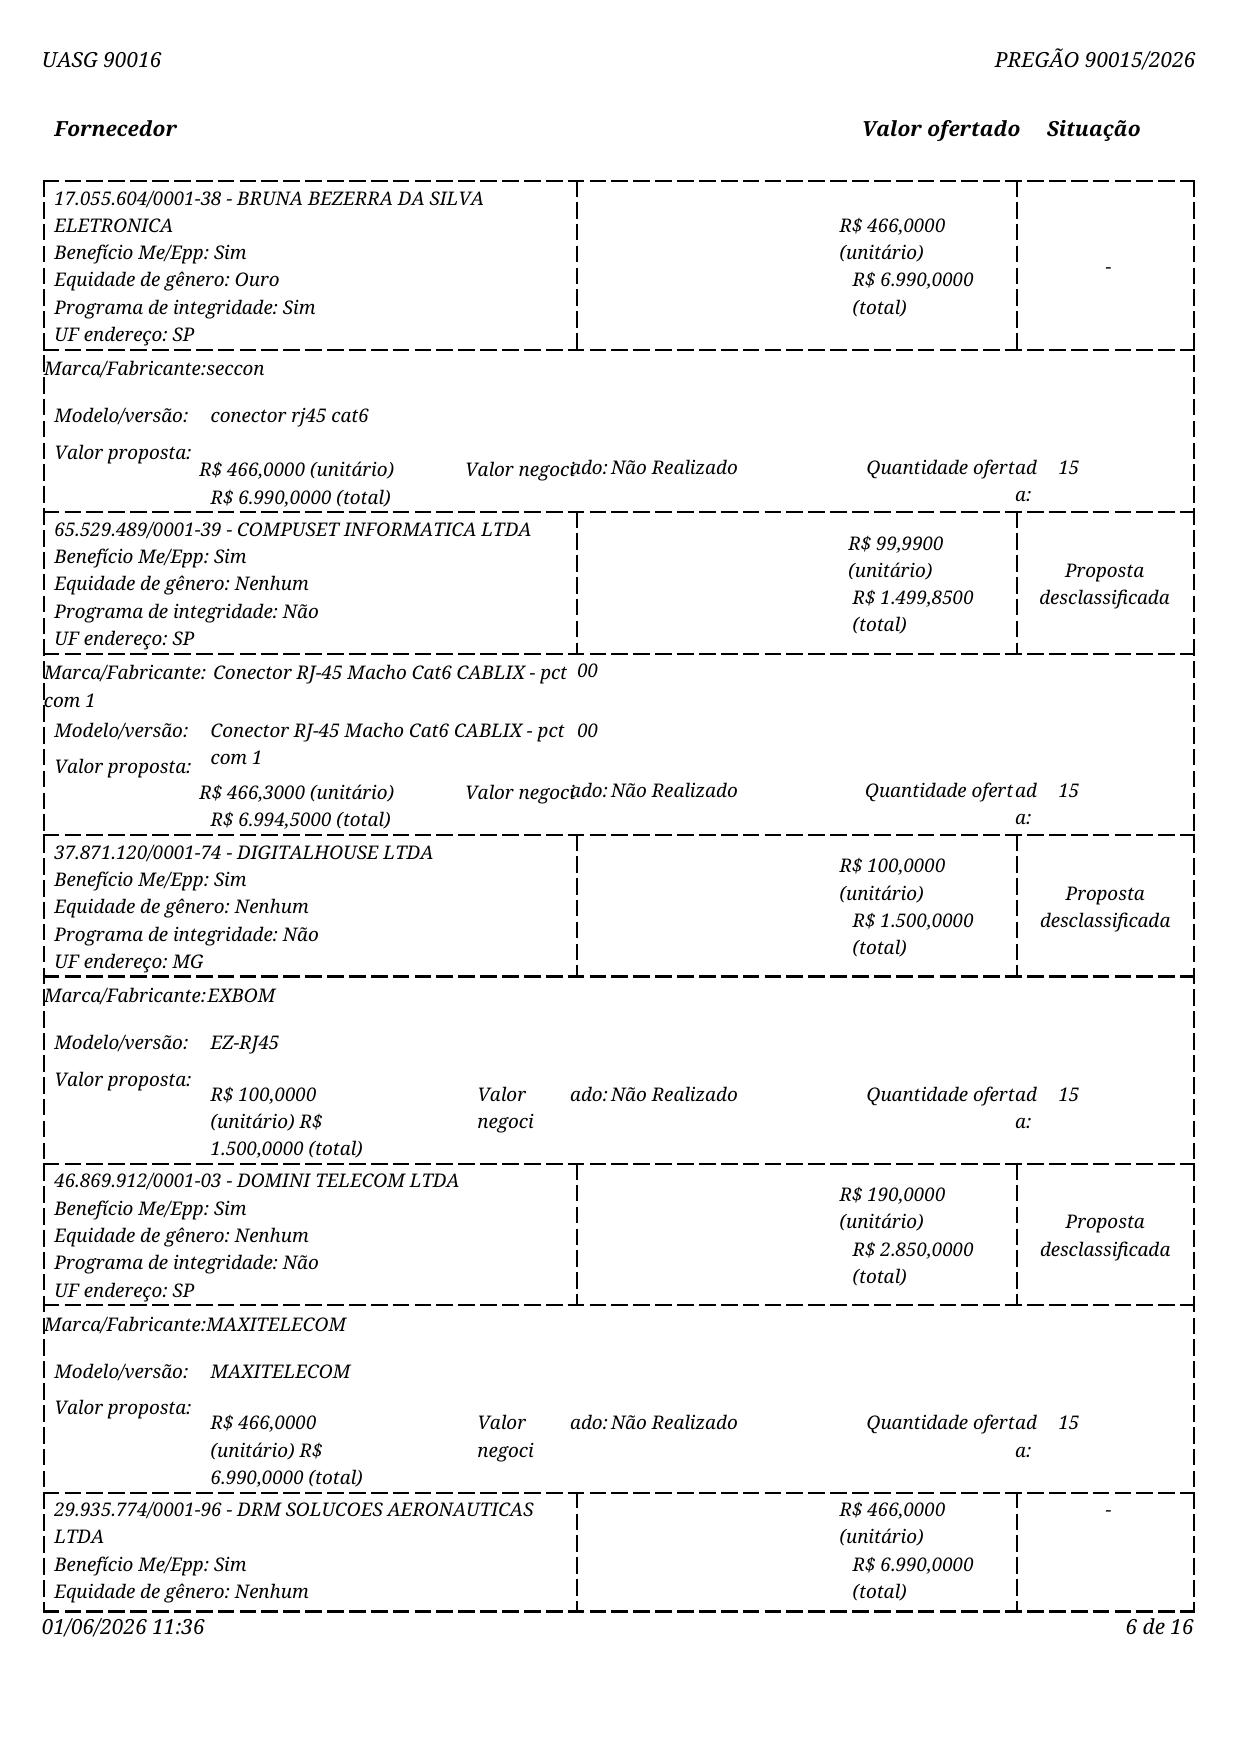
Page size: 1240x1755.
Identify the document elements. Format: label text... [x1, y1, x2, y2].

table_cell R$ 190,0000 (unitário) R$ 2.850,0000 (total) [839, 1163, 1017, 1304]
table_cell Modelo/versão: Valor proposta: [44, 400, 199, 511]
table_cell [1017, 1492, 1101, 1610]
table_cell Marca/Fabricante: EXBOM [44, 975, 477, 1027]
table_cell [1017, 400, 1101, 449]
table_cell [577, 511, 839, 653]
table_cell Proposta desclassificada [1017, 1163, 1194, 1304]
table_header R$ 466,0000 (unitário) R$ 6.990,0000 (total) [839, 180, 1017, 348]
table_cell [1017, 653, 1194, 714]
table_cell R$ 100,0000 (unitário) R$ 1.500,0000 (total) [839, 834, 1017, 975]
table_cell R$ 466,0000 (unitário) Valor negoci R$ 6.990,0000 (total) [199, 449, 577, 511]
table_cell [1017, 1304, 1194, 1356]
table_cell Quantidade ofert [839, 1405, 1017, 1492]
table_cell Quantidade ofert [839, 449, 1017, 511]
table_cell ado: Não Realizado [577, 449, 839, 511]
table_cell R$ 466,3000 (unitário) Valor negoci R$ 6.994,5000 (total) [199, 772, 577, 834]
table_cell [477, 1163, 577, 1304]
table_cell [577, 400, 839, 449]
table_cell [577, 834, 839, 975]
table_cell ada: [1017, 449, 1048, 511]
table_cell 00 [577, 653, 839, 714]
table_cell R$ 466,0000 (unitário) R$ 6.990,0000 (total) [199, 1405, 477, 1492]
table_cell conector rj45 cat6 [199, 400, 577, 449]
table_cell EZ-RJ45 [199, 1027, 477, 1076]
table_cell Modelo/versão: Valor proposta: [44, 1027, 199, 1163]
table_cell [839, 715, 1017, 772]
table_cell [477, 1356, 577, 1405]
table_cell [577, 349, 839, 400]
table_cell Modelo/versão: Valor proposta: [44, 715, 199, 834]
table_cell 29.935.774/0001-96 - DRM SOLUCOES AERONAUTICAS LTDA Benefício Me/Epp: Sim Equidade de gênero: Nenhum [44, 1492, 577, 1610]
table_cell [477, 1027, 577, 1076]
table_cell [477, 1304, 577, 1356]
table_cell MAXITELECOM [199, 1356, 477, 1405]
table_cell [577, 1163, 839, 1304]
table_cell [839, 975, 1017, 1027]
table_cell [1017, 1027, 1194, 1076]
table_cell [1017, 975, 1194, 1027]
table_cell 46.869.912/0001-03 - DOMINI TELECOM LTDA Benefício Me/Epp: Sim Equidade de gênero: Nenhum Programa de integridade: Não UF endereço: SP [44, 1163, 477, 1304]
table_cell [839, 1027, 1017, 1076]
table_cell [477, 975, 577, 1027]
table_cell [1101, 400, 1194, 449]
table_cell [1017, 715, 1194, 772]
table_cell 15 [1048, 1405, 1194, 1492]
table_cell [839, 400, 1017, 449]
table_cell [1017, 349, 1101, 400]
table_cell 15 [1048, 1076, 1194, 1163]
table_cell Quantidade ofert [839, 772, 1017, 834]
table_cell R$ 466,0000 (unitário) R$ 6.990,0000 (total) [839, 1492, 1017, 1610]
table_cell ado: Não Realizado [577, 1405, 839, 1492]
table_cell Quantidade ofert [839, 1076, 1017, 1163]
table_cell Valor negoci [477, 1405, 577, 1492]
table_cell [577, 975, 839, 1027]
table_cell ado: Não Realizado [577, 1076, 839, 1163]
table_cell [477, 834, 577, 975]
table_cell ado: Não Realizado [577, 772, 839, 834]
table_cell [839, 349, 1017, 400]
table_header [1017, 180, 1101, 348]
table_cell Modelo/versão: Valor proposta: [44, 1356, 199, 1492]
table_header - [1101, 180, 1194, 348]
table_cell Valor negoci [477, 1076, 577, 1163]
table_cell 37.871.120/0001-74 - DIGITALHOUSE LTDA Benefício Me/Epp: Sim Equidade de gênero: Nenhum Programa de integridade: Não UF endereço: MG [44, 834, 477, 975]
table_cell [577, 1027, 839, 1076]
table_cell [839, 1304, 1017, 1356]
table_cell ada: [1017, 1076, 1048, 1163]
table_cell [839, 653, 1017, 714]
table_cell - [1101, 1492, 1194, 1610]
table_cell ada: [1017, 772, 1048, 834]
table_cell Proposta desclassificada [1017, 511, 1194, 653]
table_cell Marca/Fabricante: seccon [44, 349, 577, 400]
table_cell [577, 1356, 839, 1405]
table_cell 15 [1048, 772, 1194, 834]
table_cell ada: [1017, 1405, 1048, 1492]
table_header 17.055.604/0001-38 - BRUNA BEZERRA DA SILVA ELETRONICA Benefício Me/Epp: Sim Equidade de gênero: Ouro Programa de integridade: Sim UF endereço: SP [44, 180, 577, 348]
table_cell [1017, 1356, 1194, 1405]
table_cell [577, 1304, 839, 1356]
table_cell [1101, 349, 1194, 400]
table_cell R$ 100,0000 (unitário) R$ 1.500,0000 (total) [199, 1076, 477, 1163]
table_cell [577, 1492, 839, 1610]
table_cell 15 [1048, 449, 1101, 511]
table_cell R$ 99,9900 (unitário) R$ 1.499,8500 (total) [839, 511, 1017, 653]
table_cell Conector RJ-45 Macho Cat6 CABLIX - pct com 1 [199, 715, 577, 772]
table_cell 65.529.489/0001-39 - COMPUSET INFORMATICA LTDA Benefício Me/Epp: Sim Equidade de gênero: Nenhum Programa de integridade: Não UF endereço: SP [44, 511, 577, 653]
table_cell [839, 1356, 1017, 1405]
table_cell [1101, 449, 1194, 511]
table_cell Proposta desclassificada [1017, 834, 1194, 975]
table_cell Marca/Fabricante: Conector RJ-45 Macho Cat6 CABLIX - pct com 1 [44, 653, 577, 714]
table_cell 00 [577, 715, 839, 772]
table_header [577, 180, 839, 348]
table_cell Marca/Fabricante: MAXITELECOM [44, 1304, 477, 1356]
